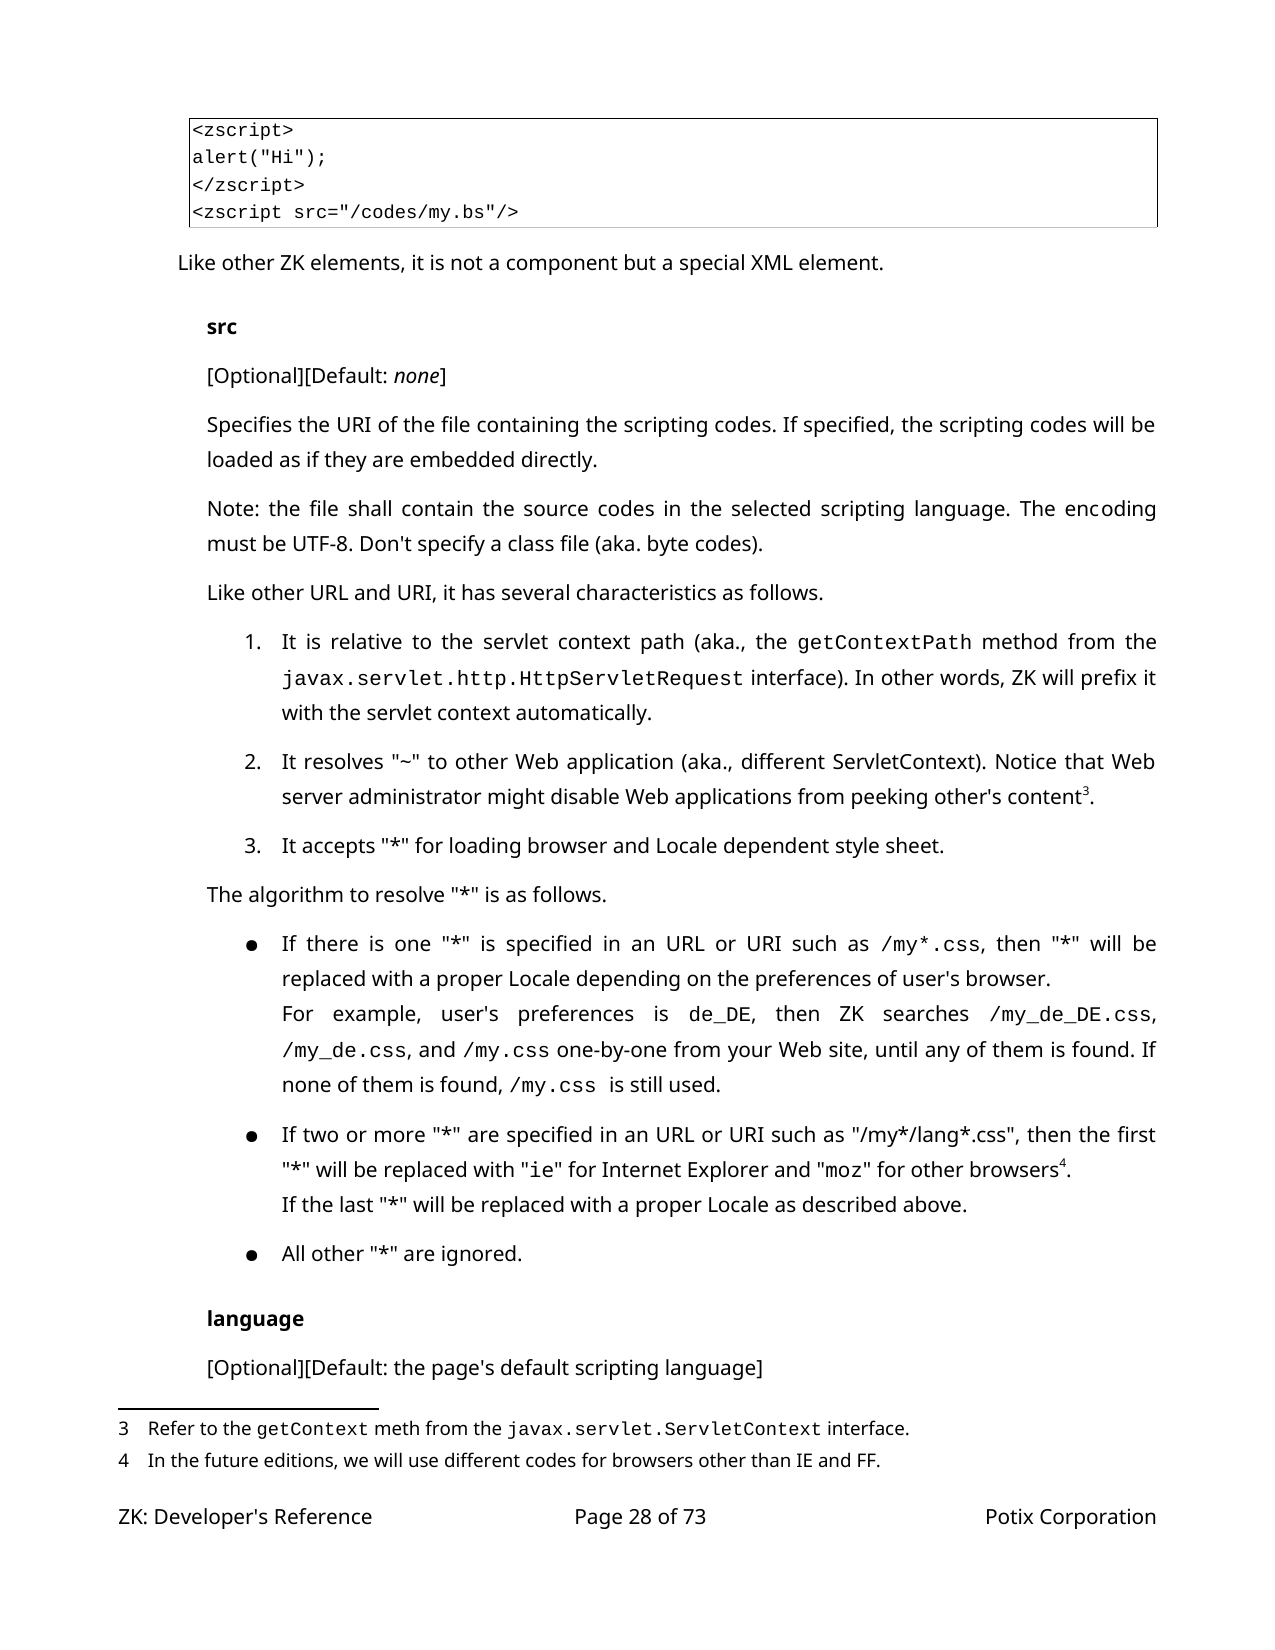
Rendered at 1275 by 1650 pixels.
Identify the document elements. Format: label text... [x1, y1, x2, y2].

text alert("Hi"); [190, 145, 1157, 169]
text Specifies the URI of the file containing the scripting codes. If specified, the scripting codes will be loaded as if they are embedded directly. [207, 410, 1157, 474]
list Refer to the getContext meth from the javax.servlet.ServletContext interface. [118, 1415, 1157, 1441]
list All other "*" are ignored. [244, 1239, 1157, 1267]
text <zscript> [190, 119, 1157, 142]
text <zscript src="/codes/my.bs"/> [190, 200, 1157, 227]
text Like other ZK elements, it is not a component but a special XML element. [177, 248, 1157, 276]
list If two or more "*" are specified in an URL or URI such as "/my*/lang*.css", then the first "*" will be replaced with "ie" for Internet Explorer and "moz" for other browsers. If the last "*" will be replaced with a proper Locale as described above. [244, 1120, 1157, 1218]
text The algorithm to resolve "*" is as follows. [207, 880, 1157, 908]
subtitle language [207, 1304, 1157, 1332]
text [Optional][Default: none] [207, 361, 1157, 389]
text [Optional][Default: the page's default scripting language] [207, 1353, 1157, 1381]
list It accepts "*" for loading browser and Locale dependent style sheet. [244, 831, 1157, 859]
list If there is one "*" is specified in an URL or URI such as /my*.css, then "*" will be replaced with a proper Locale depending on the preferences of user's browser. For example, user's preferences is de_DE, then ZK searches /my_de_DE.css, /my_de.css, and /my.css one-by-one from your Web site, until any of them is found. If none of them is found, /my.css is still used. [244, 929, 1157, 1099]
text Like other URL and URI, it has several characteristics as follows. [207, 578, 1157, 607]
list In the future editions, we will use different codes for browsers other than IE and FF. [118, 1447, 1157, 1473]
text </zscript> [190, 172, 1157, 197]
list It resolves "~" to other Web application (aka., different ServletContext). Notice that Web server administrator might disable Web applications from peeking other's content. [244, 747, 1157, 811]
text Note: the file shall contain the source codes in the selected scripting language. The encoding must be UTF-8. Don't specify a class file (aka. byte codes). [207, 494, 1157, 558]
subtitle src [207, 312, 1157, 341]
list It is relative to the servlet context path (aka., the getContextPath method from the javax.servlet.http.HttpServletRequest interface). In other words, ZK will prefix it with the servlet context automatically. [244, 627, 1157, 726]
